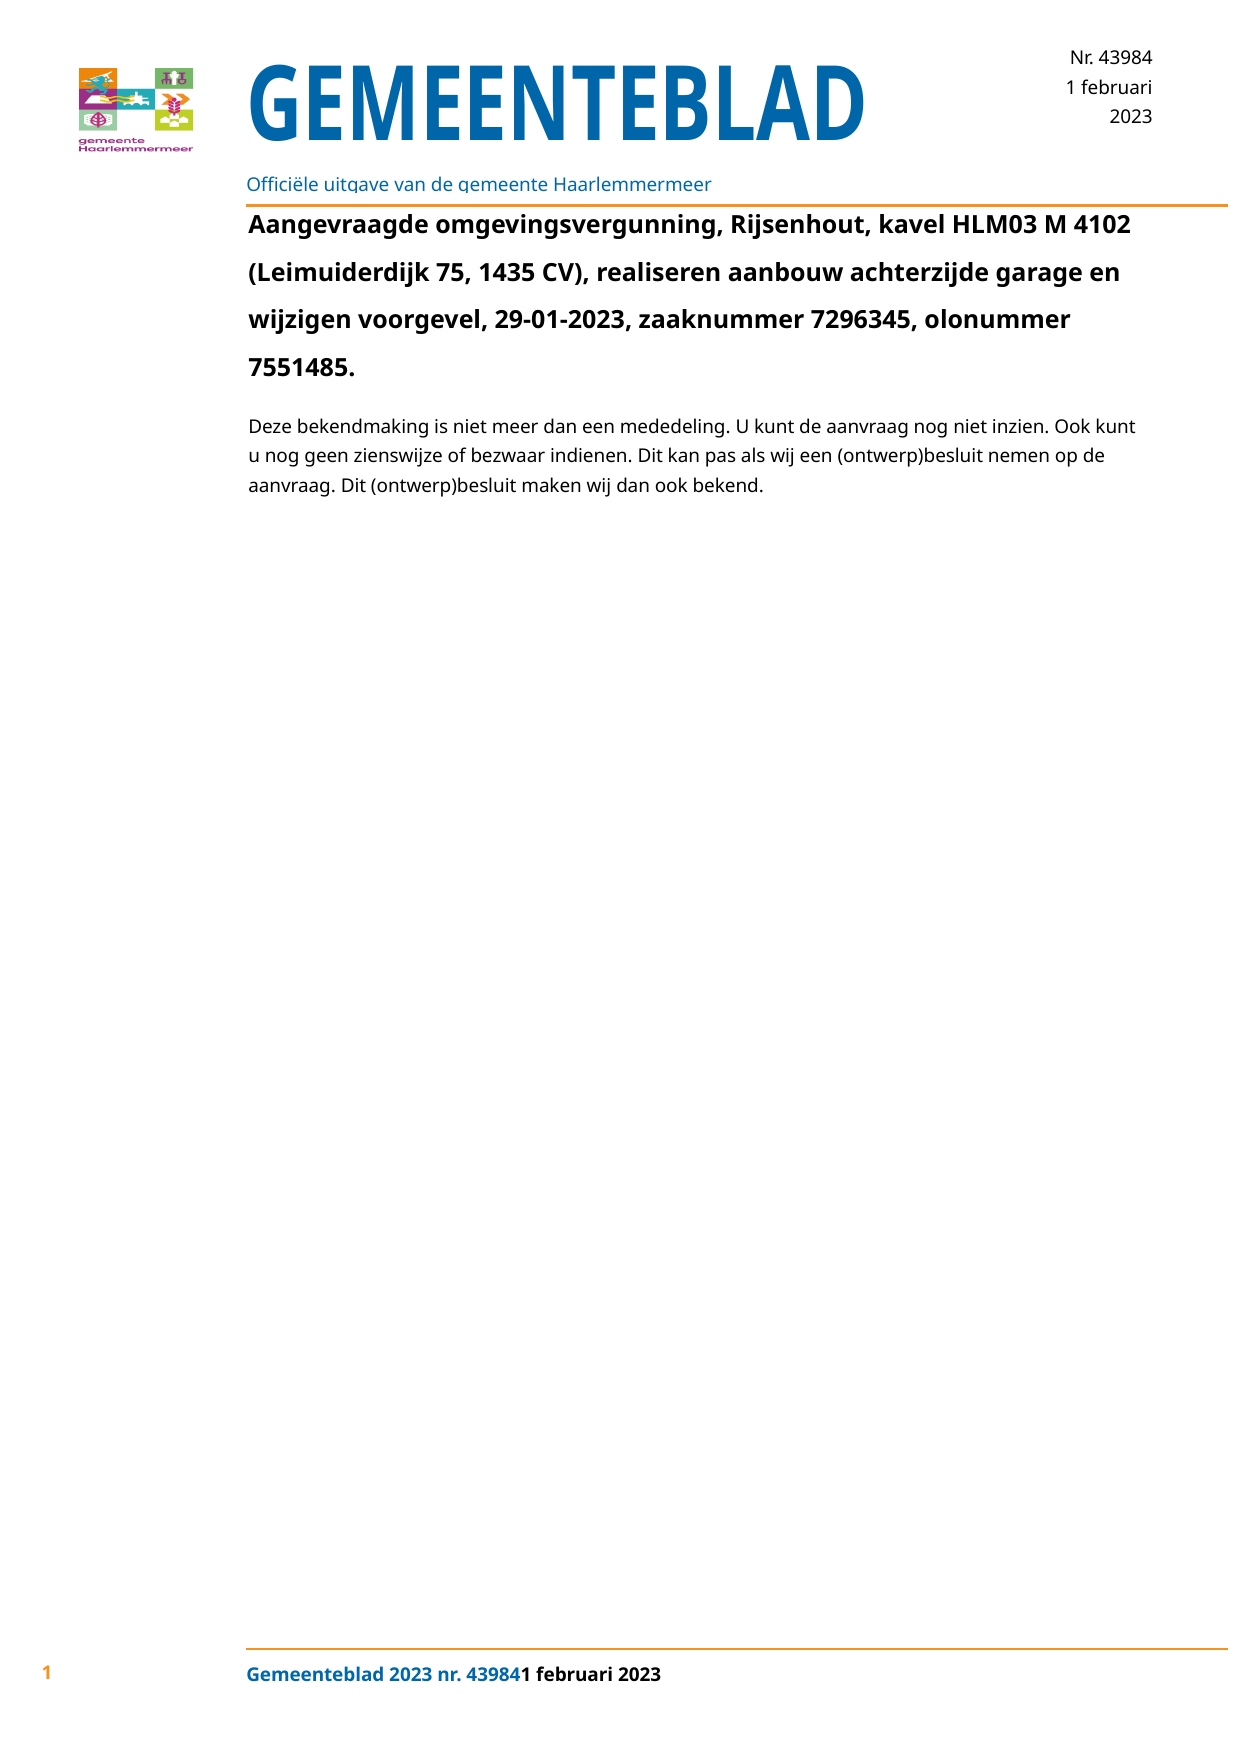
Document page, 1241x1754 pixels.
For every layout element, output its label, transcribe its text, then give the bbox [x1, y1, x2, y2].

picture [41, 47, 231, 172]
text Aangevraagde omgevingsvergunning, Rijsenhout, kavel HLM03 M 4102 (Leimuiderdijk 75, 1435 CV), realiseren aanbouw achterzijde garage en wijzigen voorgevel, 29-01-2023, zaaknummer 7296345, olonummer 7551485. [248, 207, 1152, 384]
text Deze bekendmaking is niet meer dan een mededeling. U kunt de aanvraag nog niet inzien. Ook kunt u nog geen zienswijze of bezwaar indienen. Dit kan pas als wij een (ontwerp)besluit nemen op de aanvraag. Dit (ontwerp)besluit maken wij dan ook bekend. [248, 413, 1152, 498]
